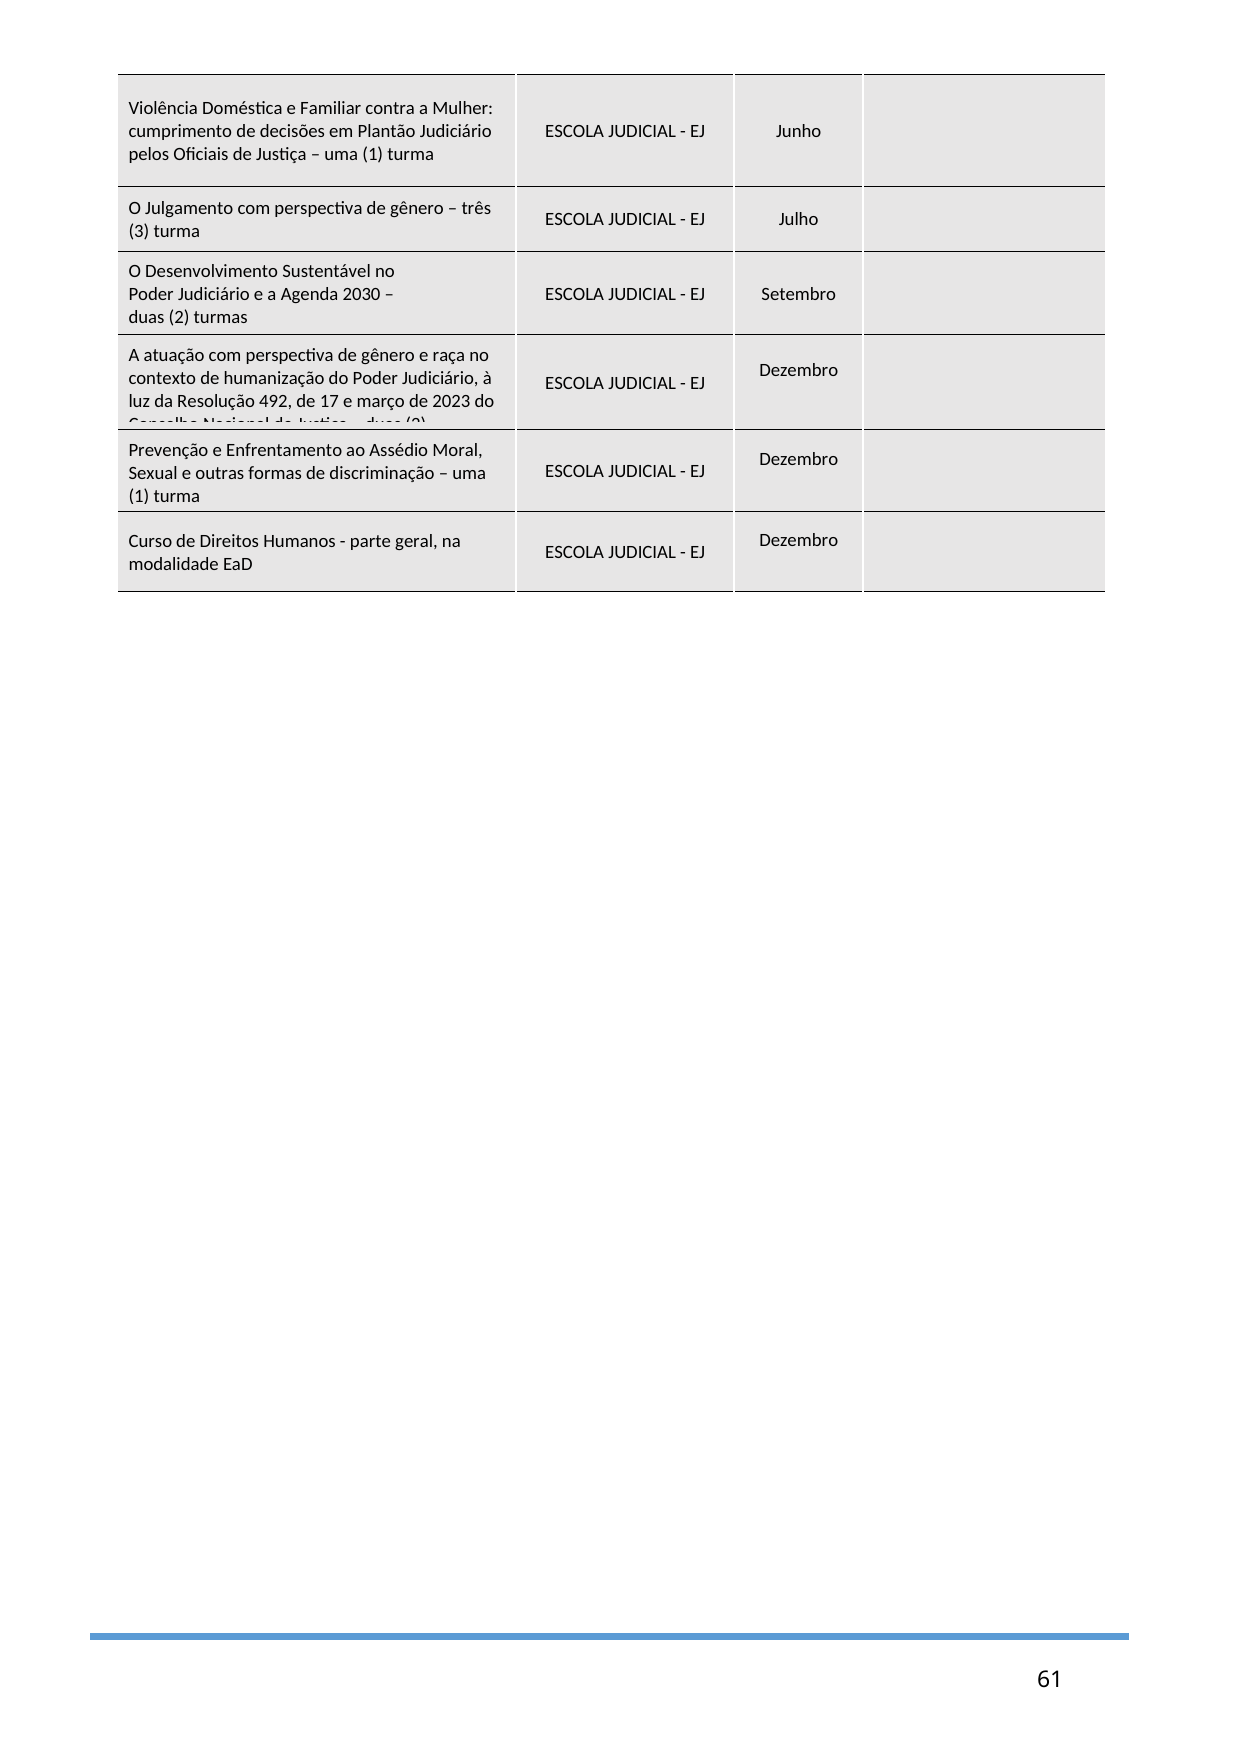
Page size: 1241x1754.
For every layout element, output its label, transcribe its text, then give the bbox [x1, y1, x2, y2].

table_cell O Desenvolvimento Sustentável no Poder Judiciário e a Agenda 2030 – duas (2) turmas [118, 252, 515, 334]
table_cell ESCOLA JUDICIAL - EJ [517, 187, 733, 251]
table_cell Curso de Direitos Humanos - parte geral, na modalidade EaD [118, 512, 515, 591]
table_cell [864, 512, 1105, 591]
table_cell ESCOLA JUDICIAL - EJ [517, 512, 733, 591]
table_cell Setembro [735, 252, 862, 334]
table_cell ESCOLA JUDICIAL - EJ [517, 430, 733, 511]
table_header [864, 75, 1105, 186]
table_cell [864, 335, 1105, 429]
table_cell Julho [735, 187, 862, 251]
table_cell Dezembro [735, 430, 862, 511]
table_cell [864, 252, 1105, 334]
table_cell ESCOLA JUDICIAL - EJ [517, 252, 733, 334]
table_header ESCOLA JUDICIAL - EJ [517, 75, 733, 186]
table_header Junho [735, 75, 862, 186]
table_cell Dezembro [735, 335, 862, 429]
table_cell O Julgamento com perspectiva de gênero – três (3) turma [118, 187, 515, 251]
table_cell A atuação com perspectiva de gênero e raça no contexto de humanização do Poder Judiciário, à luz da Resolução 492, de 17 e março de 2023 do Conselho Nacional de Justiça – duas (2) [118, 335, 515, 429]
table_cell [864, 430, 1105, 511]
table_header Violência Doméstica e Familiar contra a Mulher: cumprimento de decisões em Plantão Judiciário pelos Oficiais de Justiça – uma (1) turma [118, 75, 515, 186]
table_cell [864, 187, 1105, 251]
table_cell ESCOLA JUDICIAL - EJ [517, 335, 733, 429]
table_cell Dezembro [735, 512, 862, 591]
table_cell Prevenção e Enfrentamento ao Assédio Moral, Sexual e outras formas de discriminação – uma (1) turma [118, 430, 515, 511]
